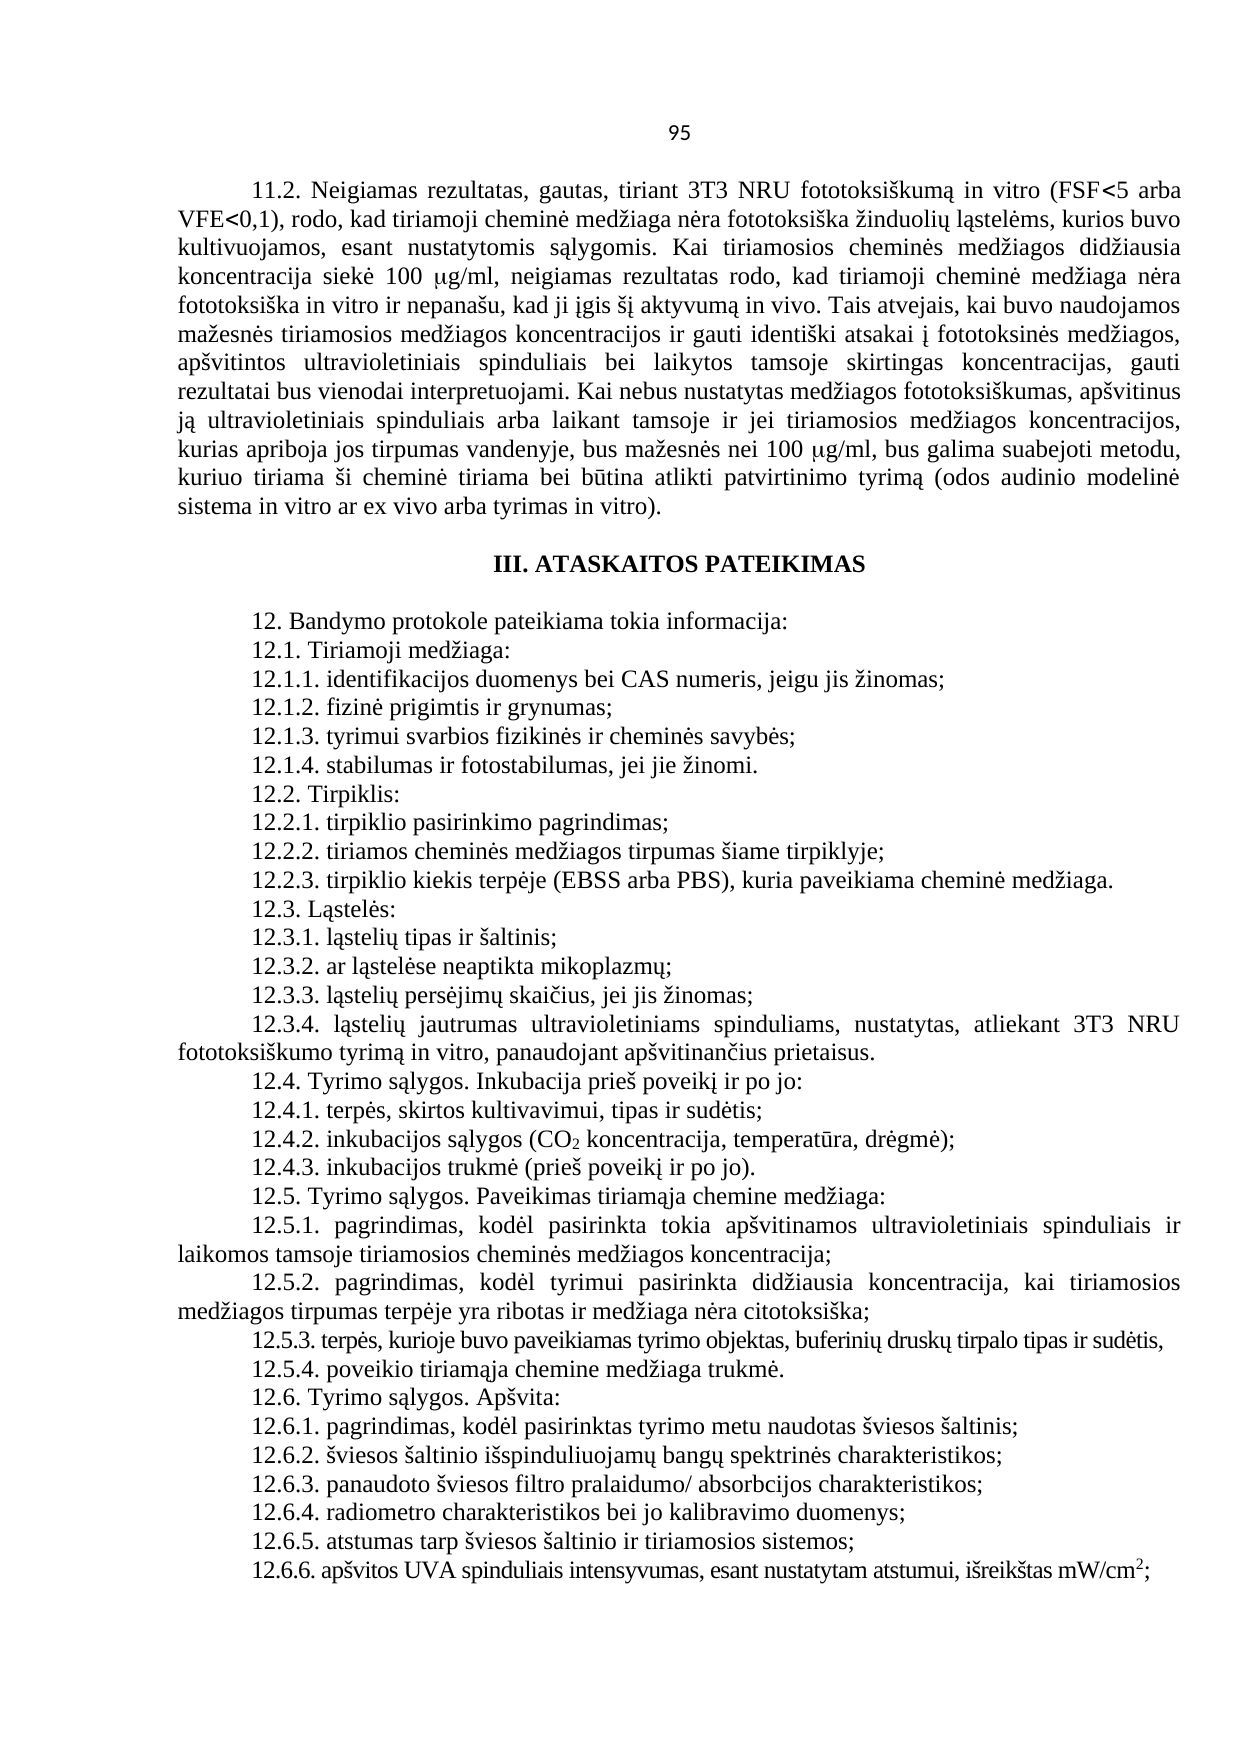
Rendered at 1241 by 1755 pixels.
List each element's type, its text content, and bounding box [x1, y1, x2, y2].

text 12.1.3. tyrimui svarbios fizikinės ir cheminės savybės; [177, 721, 1181, 750]
text 12.6.1. pagrindimas, kodėl pasirinktas tyrimo metu naudotas šviesos šaltinis; [177, 1411, 1181, 1440]
text 12.3.3. ląstelių persėjimų skaičius, jei jis žinomas; [177, 980, 1181, 1009]
text 12. Bandymo protokole pateikiama tokia informacija: [177, 606, 1181, 635]
text 12.6.3. panaudoto šviesos filtro pralaidumo/ absorbcijos charakteristikos; [177, 1469, 1181, 1497]
text 12.1. Tiriamoji medžiaga: [177, 635, 1181, 664]
text 12.4.3. inkubacijos trukmė (prieš poveikį ir po jo). [177, 1152, 1181, 1181]
text 12.1.4. stabilumas ir fotostabilumas, jei jie žinomi. [177, 750, 1181, 779]
text 12.3.1. ląstelių tipas ir šaltinis; [177, 922, 1181, 951]
text III. ATASKAITOS PATEIKIMAS [177, 549, 1181, 577]
text 11.2. Neigiamas rezultatas, gautas, tiriant 3T3 NRU fototoksiškumą in vitro (FSF5 arba VFE0,1), rodo, kad tiriamoji cheminė medžiaga nėra fototoksiška žinduolių ląstelėms, kurios buvo kultivuojamos, esant nustatytomis sąlygomis. Kai tiriamosios cheminės medžiagos didžiausia koncentracija siekė 100 g/ml, neigiamas rezultatas rodo, kad tiriamoji cheminė medžiaga nėra fototoksiška in vitro ir nepanašu, kad ji įgis šį aktyvumą in vivo. Tais atvejais, kai buvo naudojamos mažesnės tiriamosios medžiagos koncentracijos ir gauti identiški atsakai į fototoksinės medžiagos, apšvitintos ultravioletiniais spinduliais bei laikytos tamsoje skirtingas koncentracijas, gauti rezultatai bus vienodai interpretuojami. Kai nebus nustatytas medžiagos fototoksiškumas, apšvitinus ją ultravioletiniais spinduliais arba laikant tamsoje ir jei tiriamosios medžiagos koncentracijos, kurias apriboja jos tirpumas vandenyje, bus mažesnės nei 100 g/ml, bus galima suabejoti metodu, kuriuo tiriama ši cheminė tiriama bei būtina atlikti patvirtinimo tyrimą (odos audinio modelinė sistema in vitro ar ex vivo arba tyrimas in vitro). [177, 175, 1181, 520]
text 12.6.4. radiometro charakteristikos bei jo kalibravimo duomenys; [177, 1497, 1181, 1526]
text 12.5. Tyrimo sąlygos. Paveikimas tiriamąja chemine medžiaga: [177, 1181, 1181, 1210]
text 12.2. Tirpiklis: [177, 779, 1181, 807]
text 12.4.1. terpės, skirtos kultivavimui, tipas ir sudėtis; [177, 1095, 1181, 1124]
text 12.6. Tyrimo sąlygos. Apšvita: [177, 1382, 1181, 1411]
text 12.6.6. apšvitos UVA spinduliais intensyvumas, esant nustatytam atstumui, išreikštas mW/cm2; [177, 1555, 1181, 1584]
text 12.3.4. ląstelių jautrumas ultravioletiniams spinduliams, nustatytas, atliekant 3T3 NRU fototoksiškumo tyrimą in vitro, panaudojant apšvitinančius prietaisus. [177, 1009, 1181, 1066]
text 12.5.3. terpės, kurioje buvo paveikiamas tyrimo objektas, buferinių druskų tirpalo tipas ir sudėtis, [177, 1325, 1181, 1354]
text 12.4.2. inkubacijos sąlygos (CO2 koncentracija, temperatūra, drėgmė); [177, 1124, 1181, 1152]
text 12.1.1. identifikacijos duomenys bei CAS numeris, jeigu jis žinomas; [177, 664, 1181, 692]
text 12.5.1. pagrindimas, kodėl pasirinkta tokia apšvitinamos ultravioletiniais spinduliais ir laikomos tamsoje tiriamosios cheminės medžiagos koncentracija; [177, 1210, 1181, 1267]
text 12.2.1. tirpiklio pasirinkimo pagrindimas; [177, 807, 1181, 836]
text 12.6.2. šviesos šaltinio išspinduliuojamų bangų spektrinės charakteristikos; [177, 1440, 1181, 1469]
text 12.2.2. tiriamos cheminės medžiagos tirpumas šiame tirpiklyje; [177, 836, 1181, 865]
text 12.3.2. ar ląstelėse neaptikta mikoplazmų; [177, 951, 1181, 980]
text 12.6.5. atstumas tarp šviesos šaltinio ir tiriamosios sistemos; [177, 1526, 1181, 1555]
text 12.4. Tyrimo sąlygos. Inkubacija prieš poveikį ir po jo: [177, 1066, 1181, 1095]
text 12.3. Ląstelės: [177, 894, 1181, 922]
text 12.1.2. fizinė prigimtis ir grynumas; [177, 692, 1181, 721]
text 12.5.4. poveikio tiriamąja chemine medžiaga trukmė. [177, 1354, 1181, 1382]
text 12.5.2. pagrindimas, kodėl tyrimui pasirinkta didžiausia koncentracija, kai tiriamosios medžiagos tirpumas terpėje yra ribotas ir medžiaga nėra citotoksiška; [177, 1267, 1181, 1325]
text 12.2.3. tirpiklio kiekis terpėje (EBSS arba PBS), kuria paveikiama cheminė medžiaga. [177, 865, 1181, 894]
